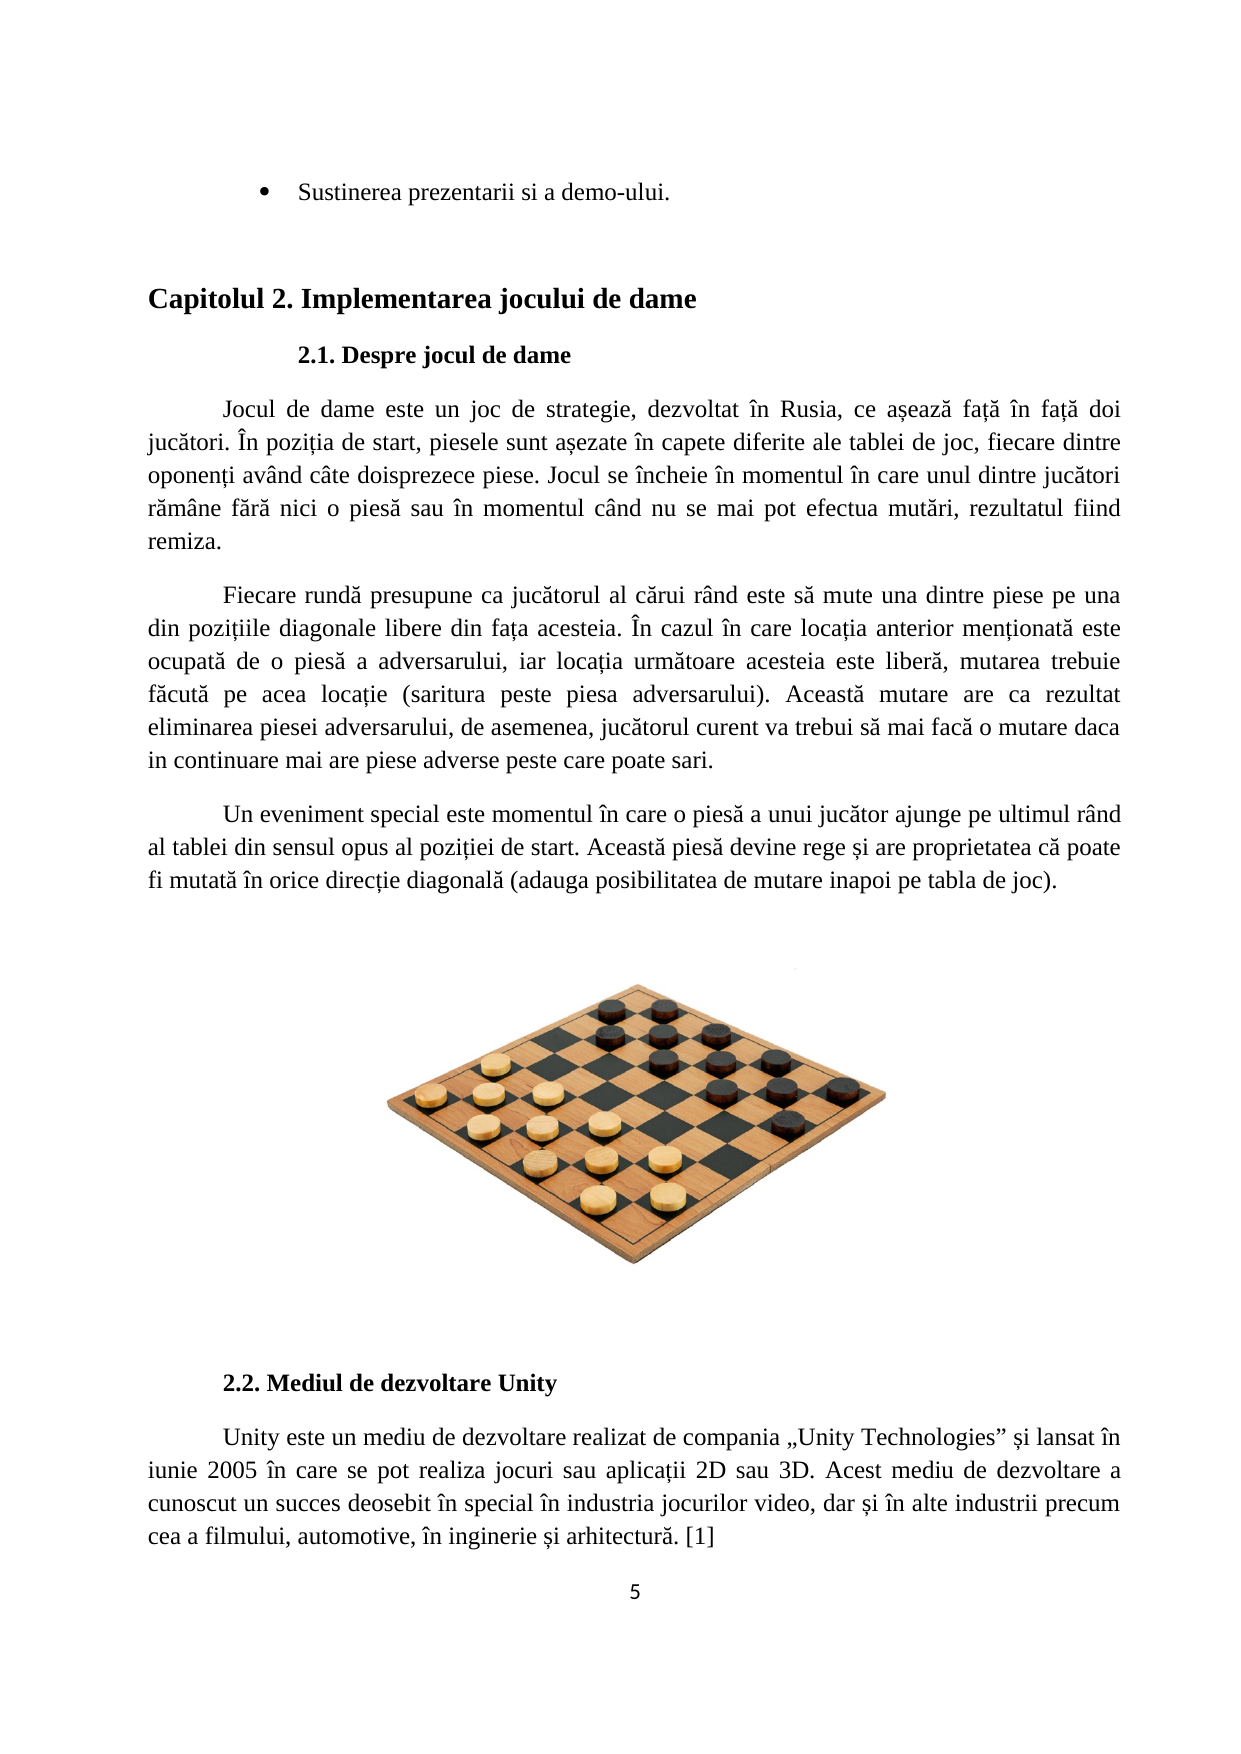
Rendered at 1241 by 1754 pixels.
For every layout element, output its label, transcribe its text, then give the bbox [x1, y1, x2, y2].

list Sustinerea prezentarii si a demo-ului. [185, 177, 1122, 206]
text Fiecare rundă presupune ca jucătorul al cărui rând este să mute una dintre piese pe una din pozițiile diagonale libere din fața acesteia. În cazul în care locația anterior menționată este ocupată de o piesă a adversarului, iar locația următoare acesteia este liberă, mutarea trebuie făcută pe acea locație (saritura peste piesa adversarului). Această mutare are ca rezultat eliminarea piesei adversarului, de asemenea, jucătorul curent va trebui să mai facă o mutare daca in continuare mai are piese adverse peste care poate sari. [148, 580, 1122, 774]
text Un eveniment special este momentul în care o piesă a unui jucător ajunge pe ultimul rând al tablei din sensul opus al poziției de start. Această piesă devine rege și are proprietatea că poate fi mutată în orice direcție diagonală (adauga posibilitatea de mutare inapoi pe tabla de joc). [148, 799, 1122, 894]
text Jocul de dame este un joc de strategie, dezvoltat în Rusia, ce așează față în față doi jucători. În poziția de start, piesele sunt așezate în capete diferite ale tablei de joc, fiecare dintre oponenți având câte doisprezece piese. Jocul se încheie în momentul în care unul dintre jucători rămâne fără nici o piesă sau în momentul când nu se mai pot efectua mutări, rezultatul fiind remiza. [148, 394, 1122, 555]
subtitle 2.1. Despre jocul de dame [223, 340, 1122, 369]
subtitle 2.2. Mediul de dezvoltare Unity [223, 1368, 1122, 1397]
text Unity este un mediu de dezvoltare realizat de compania „Unity Technologies” și lansat în iunie 2005 în care se pot realiza jocuri sau aplicații 2D sau 3D. Acest mediu de dezvoltare a cunoscut un succes deosebit în special în industria jocurilor video, dar și în alte industrii precum cea a filmului, automotive, în inginerie și arhitectură. [1] [148, 1422, 1122, 1550]
subtitle Capitolul 2. Implementarea jocului de dame [148, 281, 1122, 314]
